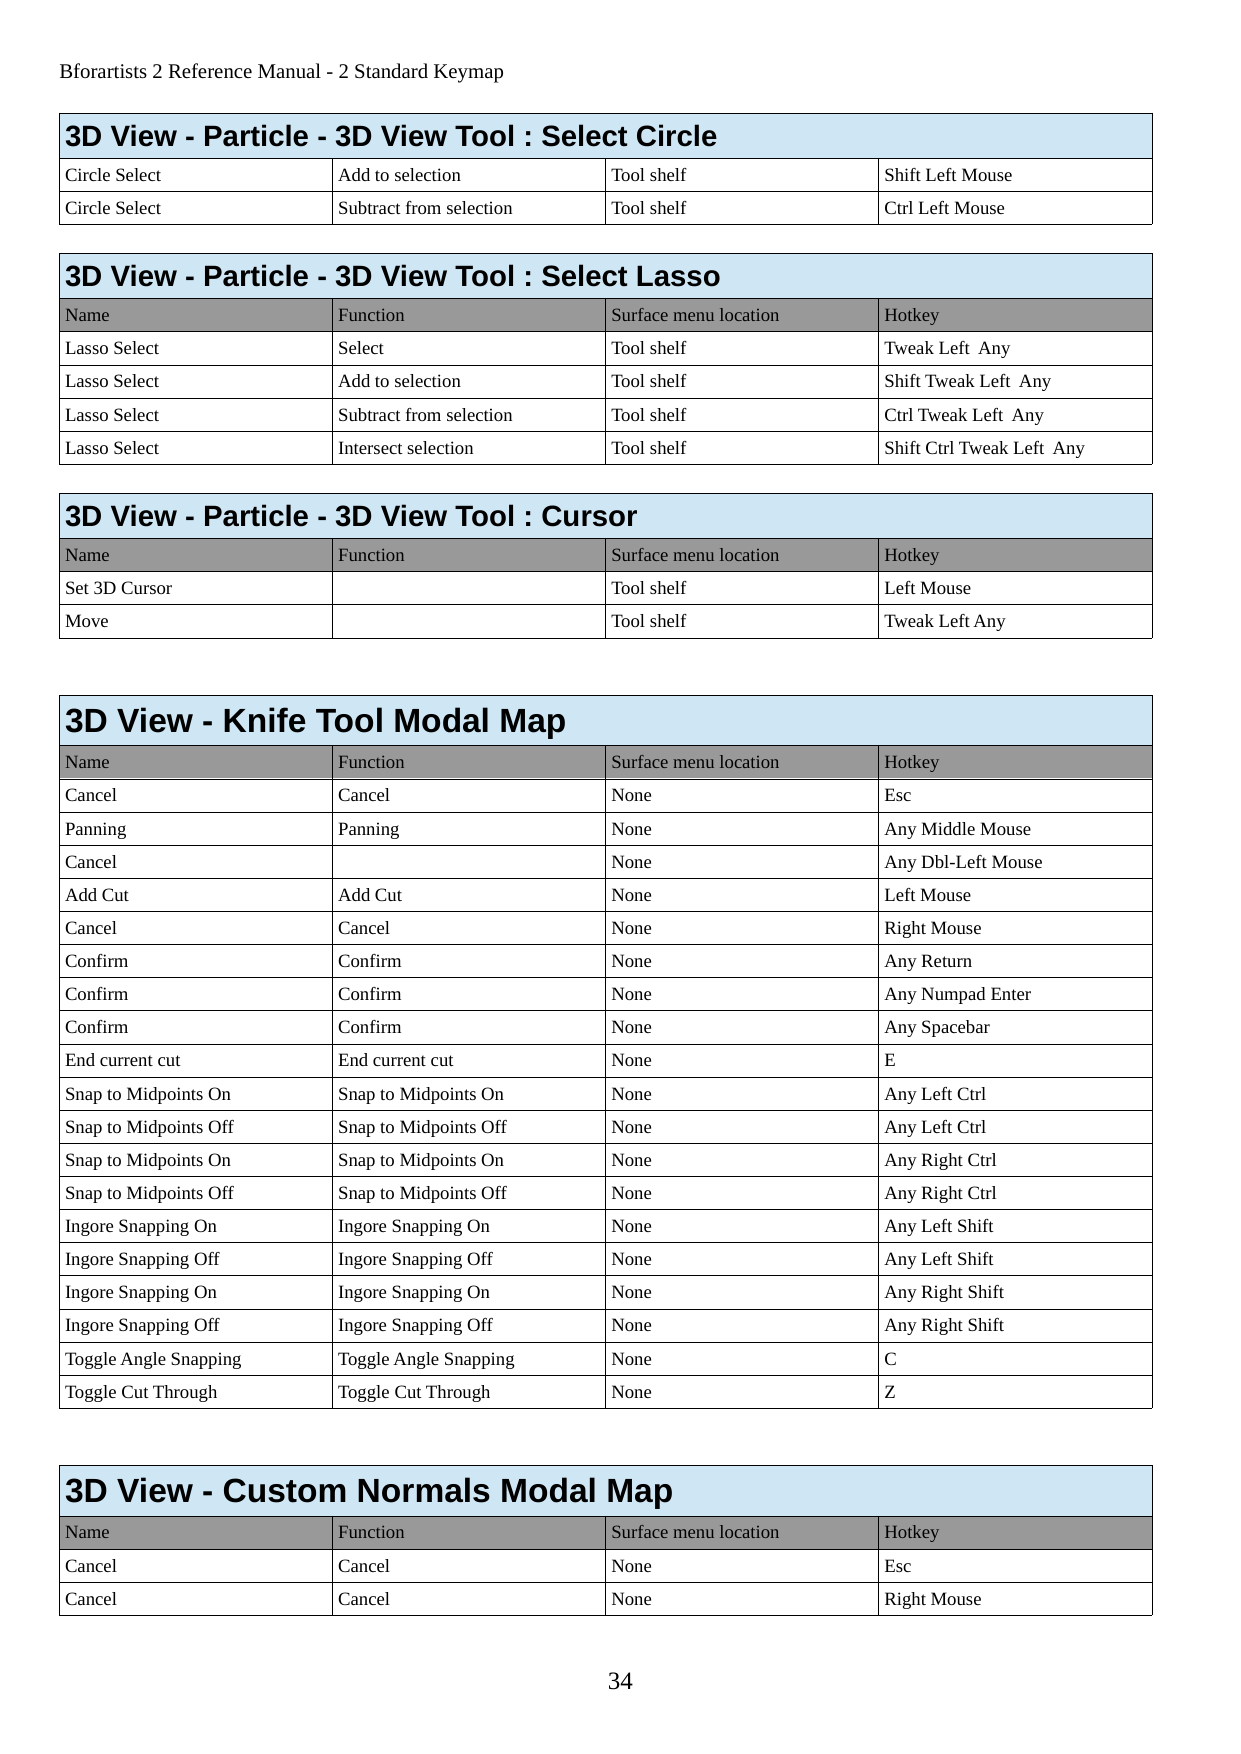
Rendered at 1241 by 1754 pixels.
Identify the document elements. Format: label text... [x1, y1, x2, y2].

table_cell Any Right Shift [879, 1310, 1152, 1342]
table_cell Ctrl Left Mouse [879, 192, 1152, 224]
table_cell None [606, 1243, 878, 1275]
table_cell Left Mouse [879, 572, 1152, 604]
table_cell None [606, 978, 878, 1010]
table_cell Cancel [333, 780, 605, 812]
table_cell Circle Select [60, 192, 332, 224]
table_cell Hotkey [879, 539, 1152, 571]
table_cell C [879, 1343, 1152, 1375]
table_cell Cancel [333, 1583, 605, 1615]
table_cell Any Dbl-Left Mouse [879, 846, 1152, 878]
table_cell End current cut [333, 1045, 605, 1077]
table_cell Snap to Midpoints On [333, 1078, 605, 1110]
table_cell Any Right Shift [879, 1276, 1152, 1308]
table_cell None [606, 1376, 878, 1408]
table_cell Snap to Midpoints Off [333, 1177, 605, 1209]
table_cell Lasso Select [60, 366, 332, 398]
table_cell Ctrl Tweak Left Any [879, 399, 1152, 431]
table_cell Function [333, 539, 605, 571]
table_cell Tweak Left Any [879, 332, 1152, 364]
table_cell Snap to Midpoints Off [333, 1111, 605, 1143]
table_cell Confirm [60, 945, 332, 977]
table_cell Ingore Snapping Off [60, 1310, 332, 1342]
table_cell Panning [60, 813, 332, 845]
table_cell Any Middle Mouse [879, 813, 1152, 845]
table_cell Surface menu location [606, 299, 878, 331]
table_cell Tool shelf [606, 366, 878, 398]
table_cell Confirm [60, 1011, 332, 1043]
table_cell Surface menu location [606, 539, 878, 571]
table_cell [333, 605, 605, 637]
table_cell Cancel [333, 912, 605, 944]
table_cell Right Mouse [879, 1583, 1152, 1615]
table_cell Function [333, 1517, 605, 1549]
table_cell Cancel [60, 780, 332, 812]
table_header 3D View - Particle - 3D View Tool : Select Lasso [60, 254, 1152, 298]
table_cell Lasso Select [60, 399, 332, 431]
table_cell Select [333, 332, 605, 364]
table_cell Add Cut [60, 879, 332, 911]
table_cell None [606, 1310, 878, 1342]
table_cell Any Left Shift [879, 1243, 1152, 1275]
table_cell Confirm [60, 978, 332, 1010]
table_cell Cancel [60, 846, 332, 878]
table_cell Tool shelf [606, 399, 878, 431]
table_cell Name [60, 299, 332, 331]
table_cell Esc [879, 780, 1152, 812]
table_cell None [606, 1144, 878, 1176]
table_cell Snap to Midpoints Off [60, 1111, 332, 1143]
table_cell Tweak Left Any [879, 605, 1152, 637]
table_cell Any Left Ctrl [879, 1078, 1152, 1110]
table_cell Surface menu location [606, 746, 878, 778]
table_cell Lasso Select [60, 432, 332, 464]
table_cell Any Left Ctrl [879, 1111, 1152, 1143]
table_cell Name [60, 539, 332, 571]
table_cell [333, 572, 605, 604]
table_cell Ingore Snapping On [60, 1210, 332, 1242]
table_cell Tool shelf [606, 192, 878, 224]
table_cell Tool shelf [606, 432, 878, 464]
table_cell Any Right Ctrl [879, 1177, 1152, 1209]
table_cell Ingore Snapping Off [333, 1310, 605, 1342]
table_cell Tool shelf [606, 332, 878, 364]
table_cell Cancel [60, 912, 332, 944]
table_cell Intersect selection [333, 432, 605, 464]
table_cell Subtract from selection [333, 399, 605, 431]
table_cell Set 3D Cursor [60, 572, 332, 604]
table_cell Cancel [60, 1583, 332, 1615]
table_cell None [606, 1111, 878, 1143]
table_cell Snap to Midpoints Off [60, 1177, 332, 1209]
table_cell Snap to Midpoints On [60, 1078, 332, 1110]
table_cell Name [60, 746, 332, 778]
table_cell Circle Select [60, 159, 332, 191]
table_cell None [606, 813, 878, 845]
table_cell Shift Tweak Left Any [879, 366, 1152, 398]
table_cell None [606, 912, 878, 944]
table_cell Right Mouse [879, 912, 1152, 944]
table_cell Ingore Snapping Off [333, 1243, 605, 1275]
table_cell Shift Left Mouse [879, 159, 1152, 191]
table_cell Toggle Cut Through [333, 1376, 605, 1408]
table_cell Any Numpad Enter [879, 978, 1152, 1010]
table_cell None [606, 1078, 878, 1110]
table_cell Add Cut [333, 879, 605, 911]
table_cell None [606, 1583, 878, 1615]
table_header 3D View - Knife Tool Modal Map [60, 696, 1152, 745]
table_cell Function [333, 299, 605, 331]
table_cell Tool shelf [606, 605, 878, 637]
table_cell Ingore Snapping On [60, 1276, 332, 1308]
table_cell Z [879, 1376, 1152, 1408]
table_cell Add to selection [333, 366, 605, 398]
table_header 3D View - Particle - 3D View Tool : Select Circle [60, 114, 1152, 158]
table_cell Function [333, 746, 605, 778]
table_cell Name [60, 1517, 332, 1549]
table_cell None [606, 1177, 878, 1209]
table_cell None [606, 1011, 878, 1043]
table_cell Hotkey [879, 1517, 1152, 1549]
table_header 3D View - Custom Normals Modal Map [60, 1466, 1152, 1516]
table_cell [333, 846, 605, 878]
table_cell Toggle Angle Snapping [60, 1343, 332, 1375]
table_cell Cancel [60, 1550, 332, 1582]
table_cell Hotkey [879, 746, 1152, 778]
table_cell Toggle Cut Through [60, 1376, 332, 1408]
table_cell Any Left Shift [879, 1210, 1152, 1242]
table_cell None [606, 1550, 878, 1582]
table_cell Lasso Select [60, 332, 332, 364]
table_cell Shift Ctrl Tweak Left Any [879, 432, 1152, 464]
table_cell Confirm [333, 1011, 605, 1043]
table_cell Left Mouse [879, 879, 1152, 911]
table_cell None [606, 1276, 878, 1308]
table_cell Any Spacebar [879, 1011, 1152, 1043]
table_cell Tool shelf [606, 159, 878, 191]
table_cell Esc [879, 1550, 1152, 1582]
table_cell Move [60, 605, 332, 637]
table_header 3D View - Particle - 3D View Tool : Cursor [60, 494, 1152, 538]
table_cell Snap to Midpoints On [333, 1144, 605, 1176]
table_cell Subtract from selection [333, 192, 605, 224]
table_cell None [606, 846, 878, 878]
table_cell Cancel [333, 1550, 605, 1582]
table_cell Confirm [333, 945, 605, 977]
table_cell Snap to Midpoints On [60, 1144, 332, 1176]
table_cell None [606, 780, 878, 812]
table_cell Toggle Angle Snapping [333, 1343, 605, 1375]
table_cell Ingore Snapping On [333, 1276, 605, 1308]
table_cell Surface menu location [606, 1517, 878, 1549]
table_cell End current cut [60, 1045, 332, 1077]
table_cell None [606, 879, 878, 911]
table_cell Confirm [333, 978, 605, 1010]
table_cell Tool shelf [606, 572, 878, 604]
table_cell Any Right Ctrl [879, 1144, 1152, 1176]
table_cell Ingore Snapping On [333, 1210, 605, 1242]
table_cell None [606, 1210, 878, 1242]
table_cell Hotkey [879, 299, 1152, 331]
table_cell None [606, 945, 878, 977]
table_cell Any Return [879, 945, 1152, 977]
table_cell E [879, 1045, 1152, 1077]
table_cell None [606, 1045, 878, 1077]
table_cell Panning [333, 813, 605, 845]
table_cell Add to selection [333, 159, 605, 191]
table_cell Ingore Snapping Off [60, 1243, 332, 1275]
table_cell None [606, 1343, 878, 1375]
